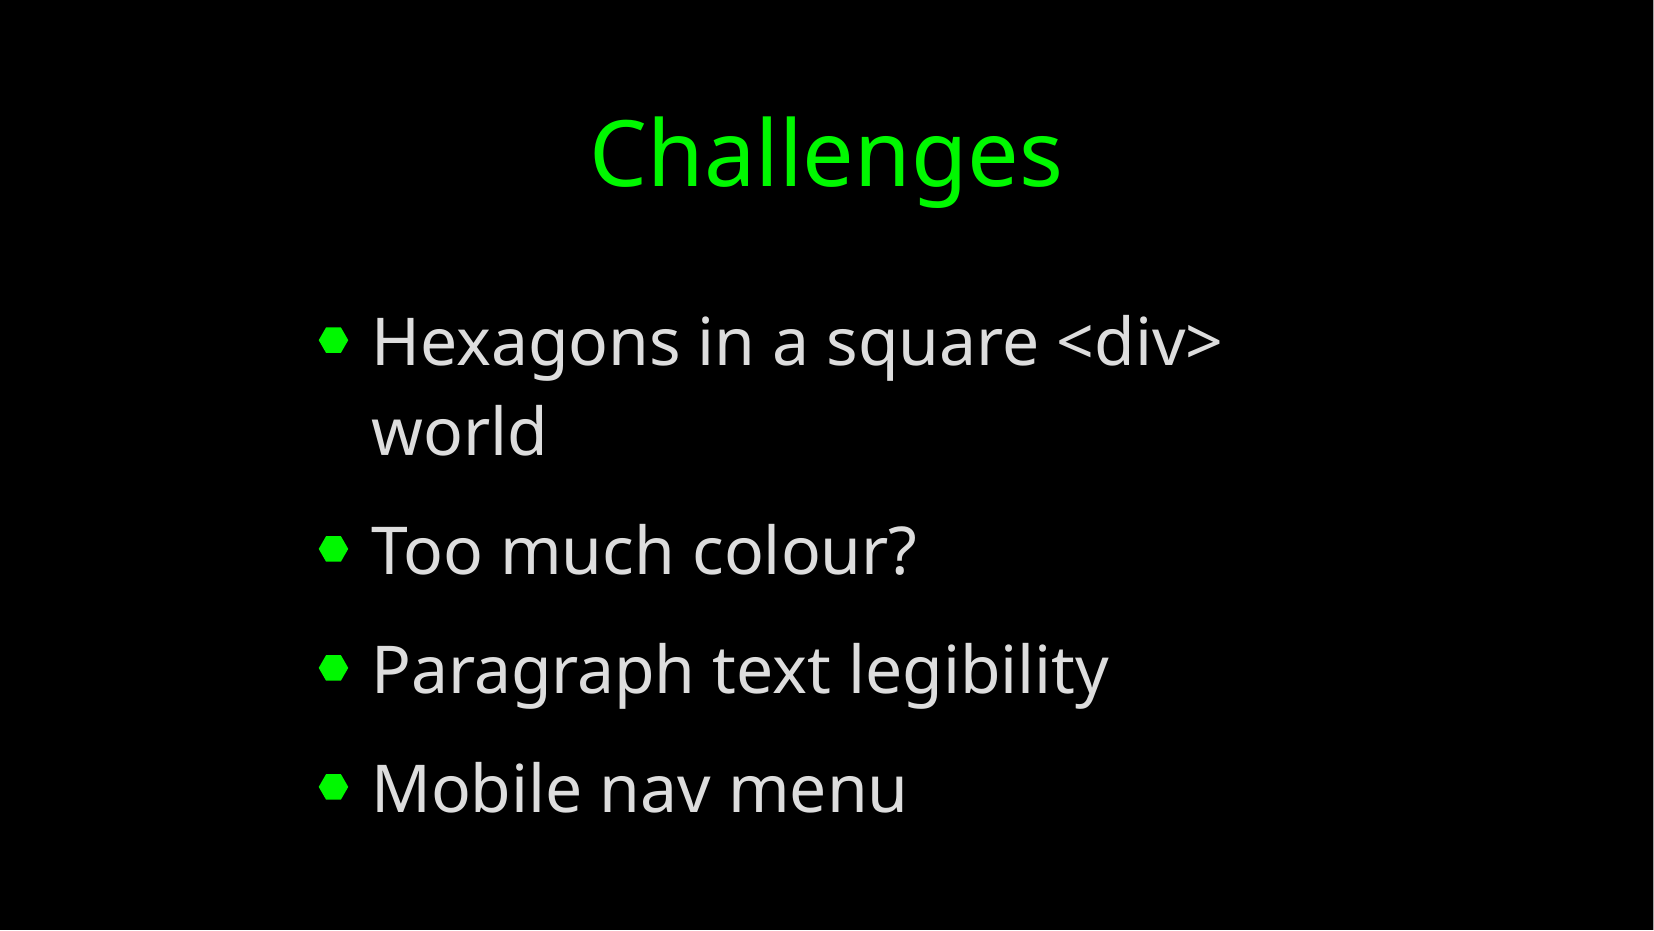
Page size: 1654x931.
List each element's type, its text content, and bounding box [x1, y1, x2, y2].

list Hexagons in a square <div> world Too much colour? Paragraph text legibility Mobile nav menu [301, 295, 1406, 835]
title Challenges [82, 37, 1571, 266]
